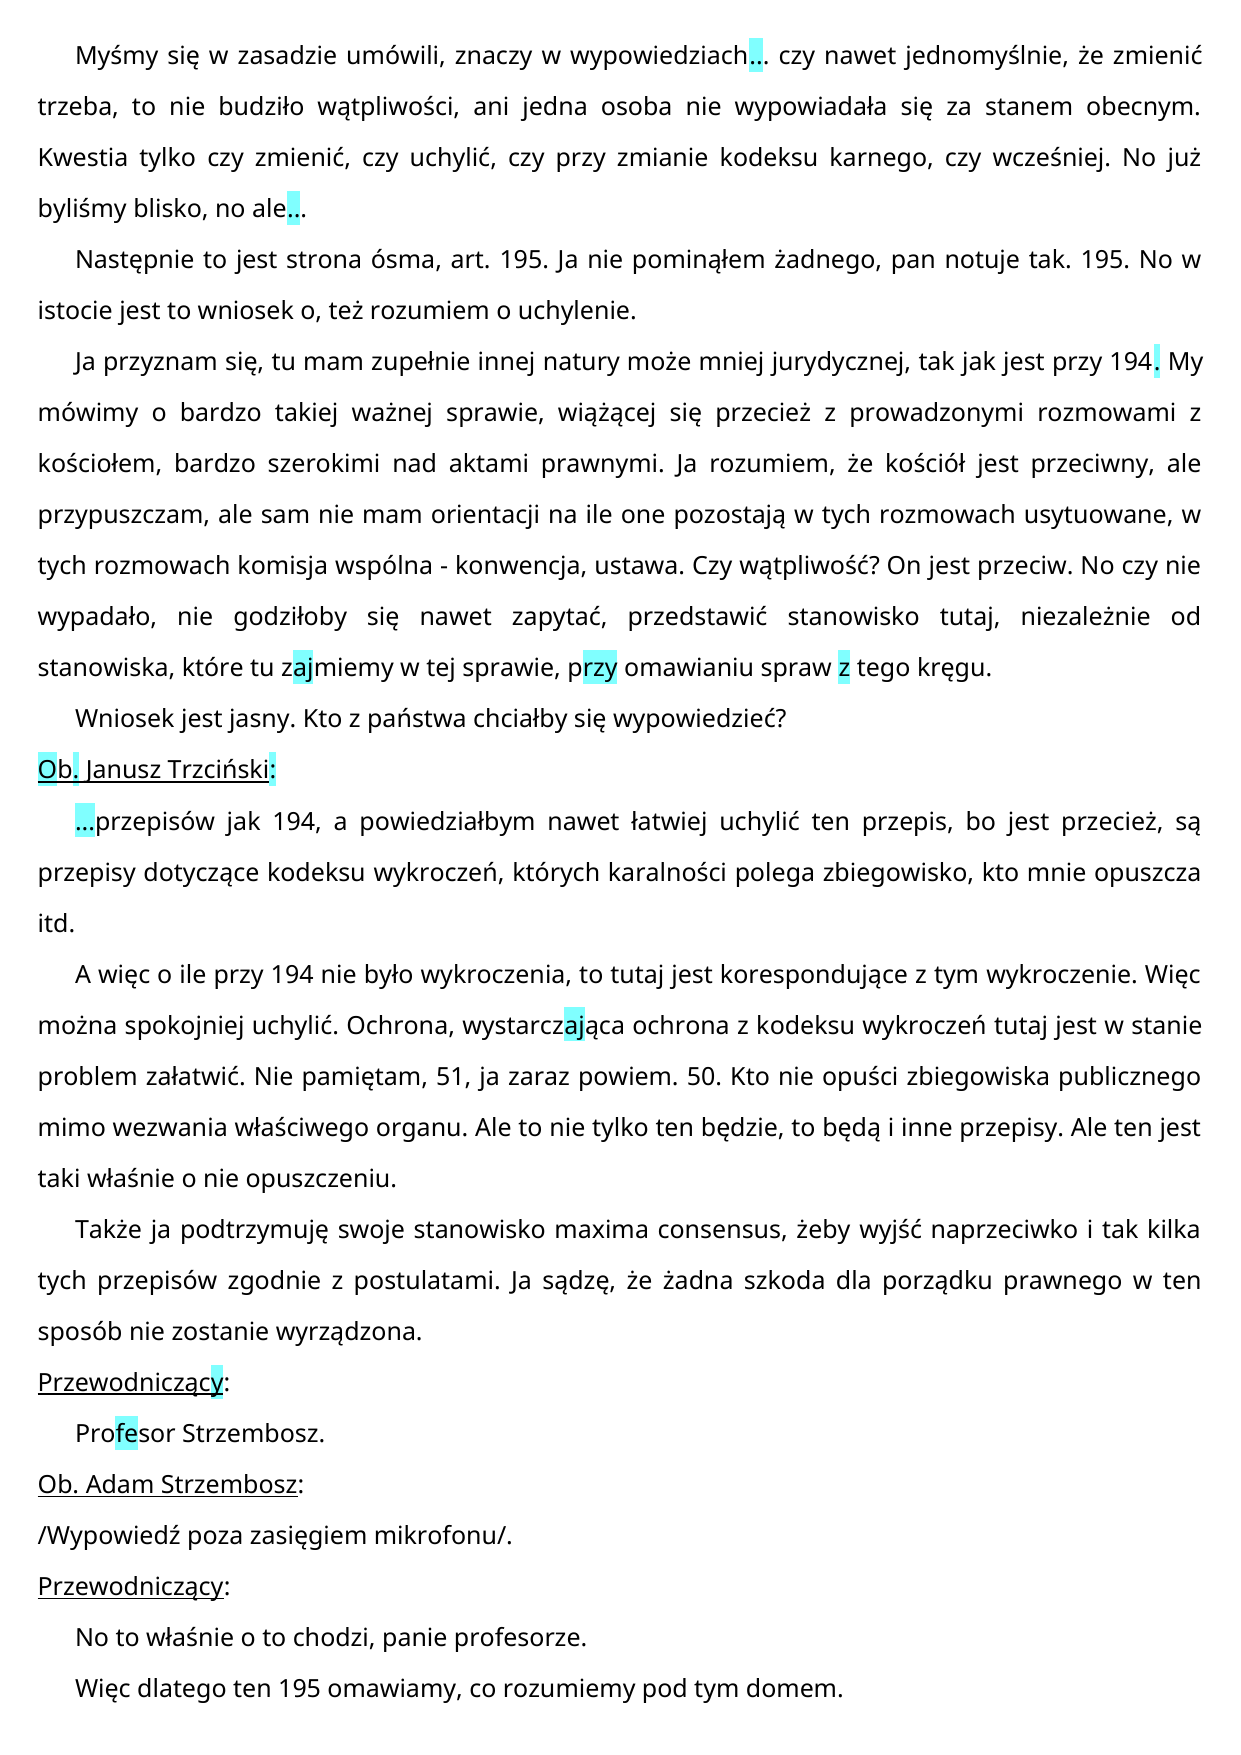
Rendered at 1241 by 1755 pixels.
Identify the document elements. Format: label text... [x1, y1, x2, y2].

text Ja przyznam się, tu mam zupełnie innej natury może mniej jurydycznej, tak jak jest przy 194. My mówimy o bardzo takiej ważnej sprawie, wiążącej się przecież z prowadzonymi rozmowami z kościołem, bardzo szerokimi nad aktami prawnymi. Ja rozumiem, że kościół jest przeciwny, ale przypuszczam, ale sam nie mam orientacji na ile one pozostają w tych rozmowach usytuowane, w tych rozmowach komisja wspólna - konwencja, ustawa. Czy wątpliwość? On jest przeciw. No czy nie wypadało, nie godziłoby się nawet zapytać, przedstawić stanowisko tutaj, niezależnie od stanowiska, które tu zajmiemy w tej sprawie, przy omawianiu spraw z tego kręgu. [37, 344, 1203, 684]
text No to właśnie o to chodzi, panie profesorze. [37, 1620, 1203, 1654]
text ...przepisów jak 194, a powiedziałbym nawet łatwiej uchylić ten przepis, bo jest przecież, są przepisy dotyczące kodeksu wykroczeń, których karalności polega zbiegowisko, kto mnie opuszcza itd. [37, 803, 1203, 939]
text Ob. Janusz Trzciński: [37, 752, 1203, 786]
text Więc dlatego ten 195 omawiamy, co rozumiemy pod tym domem. [37, 1671, 1203, 1705]
text Profesor Strzembosz. [37, 1416, 1203, 1450]
text Myśmy się w zasadzie umówili, znaczy w wypowiedziach... czy nawet jednomyślnie, że zmienić trzeba, to nie budziło wątpliwości, ani jedna osoba nie wypowiadała się za stanem obecnym. Kwestia tylko czy zmienić, czy uchylić, czy przy zmianie kodeksu karnego, czy wcześniej. No już byliśmy blisko, no ale... [37, 37, 1203, 225]
text Ob. Adam Strzembosz: [37, 1467, 1203, 1501]
text Następnie to jest strona ósma, art. 195. Ja nie pominąłem żadnego, pan notuje tak. 195. No w istocie jest to wniosek o, też rozumiem o uchylenie. [37, 242, 1203, 327]
text Przewodniczący: [37, 1569, 1203, 1603]
text /Wypowiedź poza zasięgiem mikrofonu/. [37, 1518, 1203, 1552]
text Przewodniczący: [37, 1364, 1203, 1399]
text Wniosek jest jasny. Kto z państwa chciałby się wypowiedzieć? [37, 701, 1203, 735]
text Także ja podtrzymuję swoje stanowisko maxima consensus, żeby wyjść naprzeciwko i tak kilka tych przepisów zgodnie z postulatami. Ja sądzę, że żadna szkoda dla porządku prawnego w ten sposób nie zostanie wyrządzona. [37, 1211, 1203, 1348]
text A więc o ile przy 194 nie było wykroczenia, to tutaj jest korespondujące z tym wykroczenie. Więc można spokojniej uchylić. Ochrona, wystarczająca ochrona z kodeksu wykroczeń tutaj jest w stanie problem załatwić. Nie pamiętam, 51, ja zaraz powiem. 50. Kto nie opuści zbiegowiska publicznego mimo wezwania właściwego organu. Ale to nie tylko ten będzie, to będą i inne przepisy. Ale ten jest taki właśnie o nie opuszczeniu. [37, 956, 1203, 1194]
